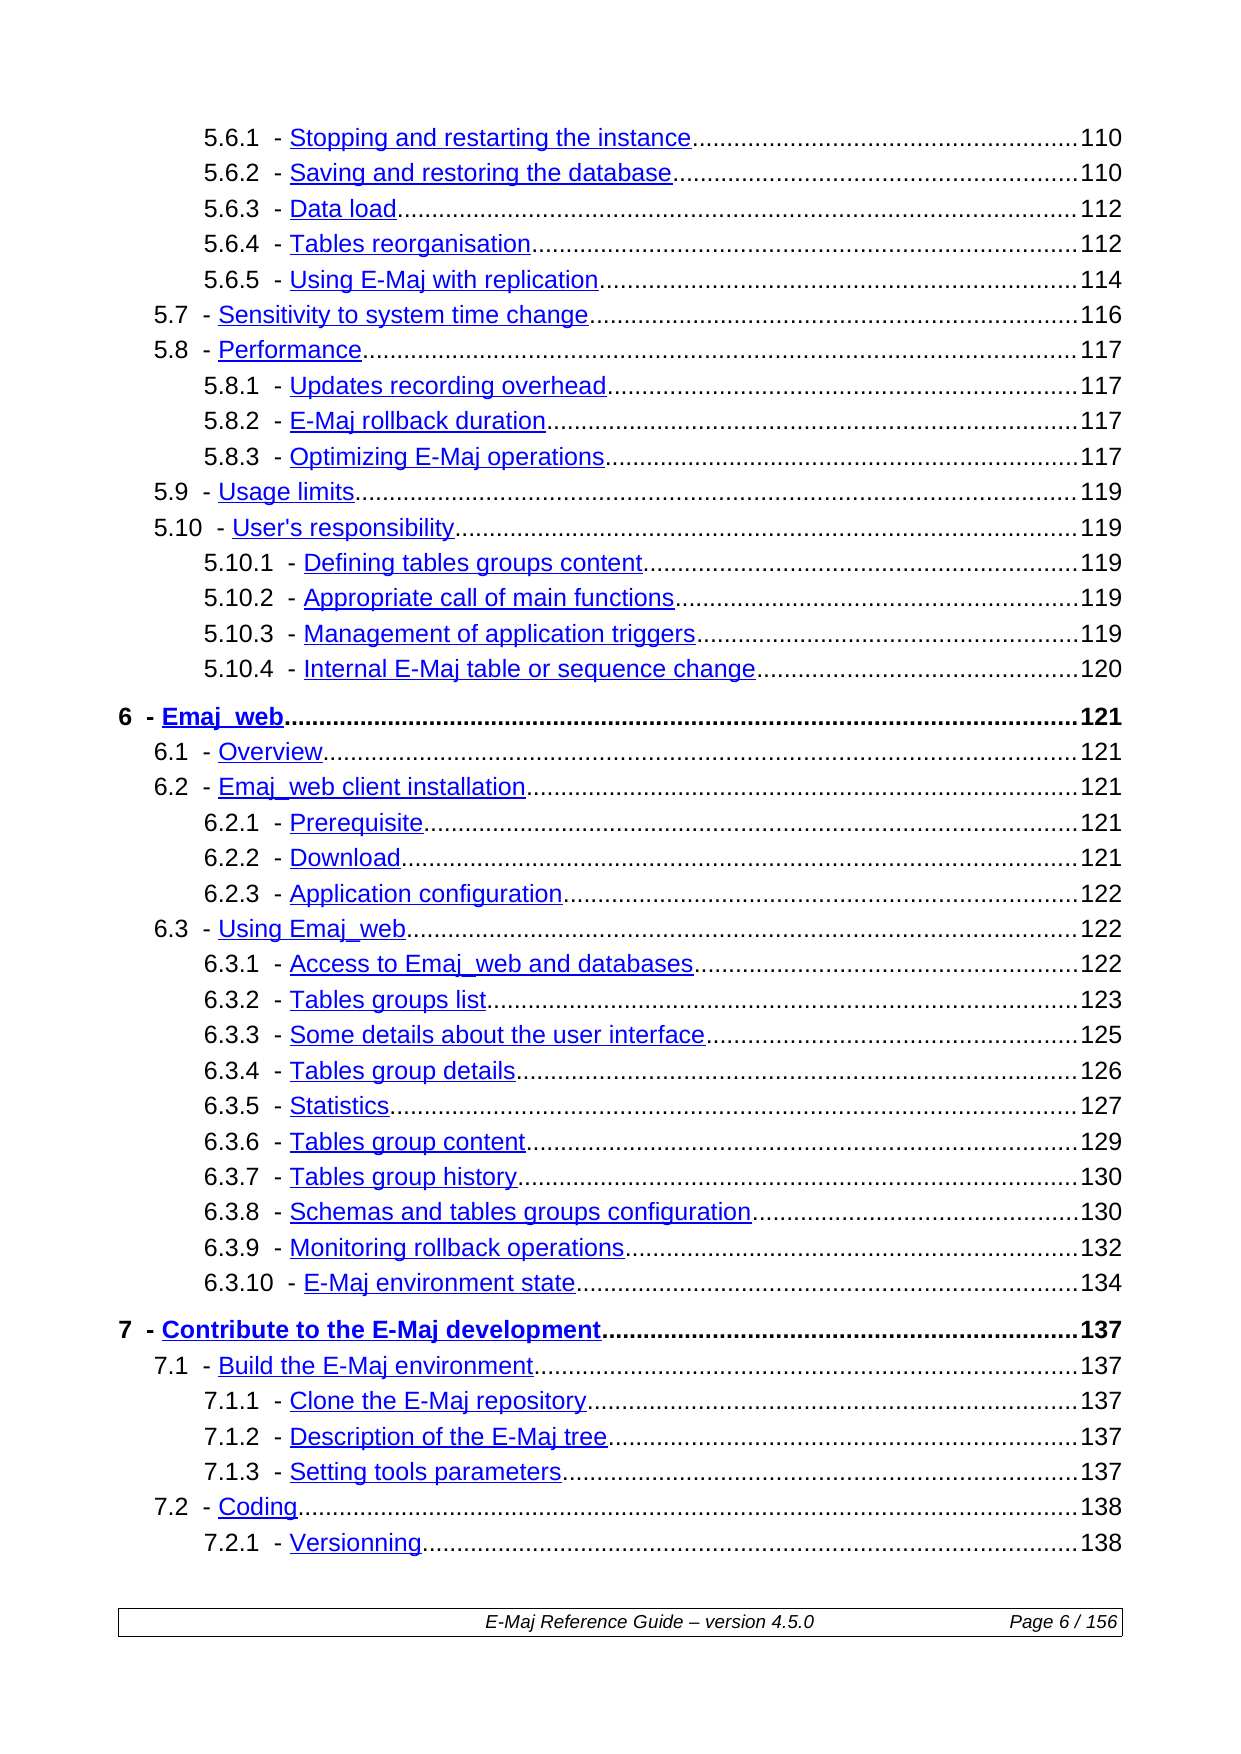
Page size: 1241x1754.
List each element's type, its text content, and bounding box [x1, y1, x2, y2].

text 7.1.3 - Setting tools parameters 137 [168, 1452, 1122, 1487]
text 6.3.8 - Schemas and tables groups configuration 130 [168, 1192, 1122, 1228]
text 5.8 - Performance 117 [118, 331, 1122, 366]
text 7.1.2 - Description of the E-Maj tree 137 [168, 1417, 1122, 1452]
text 5.6.5 - Using E-Maj with replication 114 [168, 260, 1122, 295]
text 5.7 - Sensitivity to system time change 116 [118, 295, 1122, 331]
text 5.9 - Usage limits 119 [118, 472, 1122, 508]
text 7.2.1 - Versionning 138 [168, 1523, 1122, 1558]
text 5.8.3 - Optimizing E-Maj operations 117 [168, 437, 1122, 472]
text 5.10.2 - Appropriate call of main functions 119 [168, 578, 1122, 614]
text 6.3.3 - Some details about the user interface 125 [168, 1015, 1122, 1051]
text 5.10.1 - Defining tables groups content 119 [168, 543, 1122, 578]
text 5.6.3 - Data load 112 [168, 189, 1122, 224]
text 6.3.7 - Tables group history 130 [168, 1157, 1122, 1192]
text 7.1.1 - Clone the E-Maj repository 137 [168, 1381, 1122, 1417]
text 5.6.2 - Saving and restoring the database 110 [168, 153, 1122, 189]
text 6 - Emaj_web 121 [118, 697, 1122, 732]
text 5.10.3 - Management of application triggers 119 [168, 614, 1122, 649]
text 6.2.3 - Application configuration 122 [168, 874, 1122, 909]
text 6.2 - Emaj_web client installation 121 [118, 767, 1122, 803]
text 6.2.1 - Prerequisite 121 [168, 803, 1122, 838]
text 5.8.2 - E-Maj rollback duration 117 [168, 401, 1122, 437]
text 7 - Contribute to the E-Maj development 137 [118, 1310, 1122, 1346]
text 5.8.1 - Updates recording overhead 117 [168, 366, 1122, 401]
text 5.10.4 - Internal E-Maj table or sequence change 120 [168, 649, 1122, 685]
text 6.2.2 - Download 121 [168, 838, 1122, 874]
text 6.1 - Overview 121 [118, 732, 1122, 767]
text 6.3.2 - Tables groups list 123 [168, 980, 1122, 1015]
text 7.2 - Coding 138 [118, 1487, 1122, 1523]
text 6.3.4 - Tables group details 126 [168, 1051, 1122, 1086]
text 6.3.6 - Tables group content 129 [168, 1122, 1122, 1157]
text 6.3.9 - Monitoring rollback operations 132 [168, 1228, 1122, 1263]
text 6.3.10 - E-Maj environment state 134 [168, 1263, 1122, 1299]
text 6.3 - Using Emaj_web 122 [118, 909, 1122, 944]
text 7.1 - Build the E-Maj environment 137 [118, 1346, 1122, 1381]
text 5.6.4 - Tables reorganisation 112 [168, 224, 1122, 260]
text 5.6.1 - Stopping and restarting the instance 110 [168, 118, 1122, 153]
text 5.10 - User's responsibility 119 [118, 508, 1122, 543]
text 6.3.1 - Access to Emaj_web and databases 122 [168, 944, 1122, 980]
text 6.3.5 - Statistics 127 [168, 1086, 1122, 1122]
